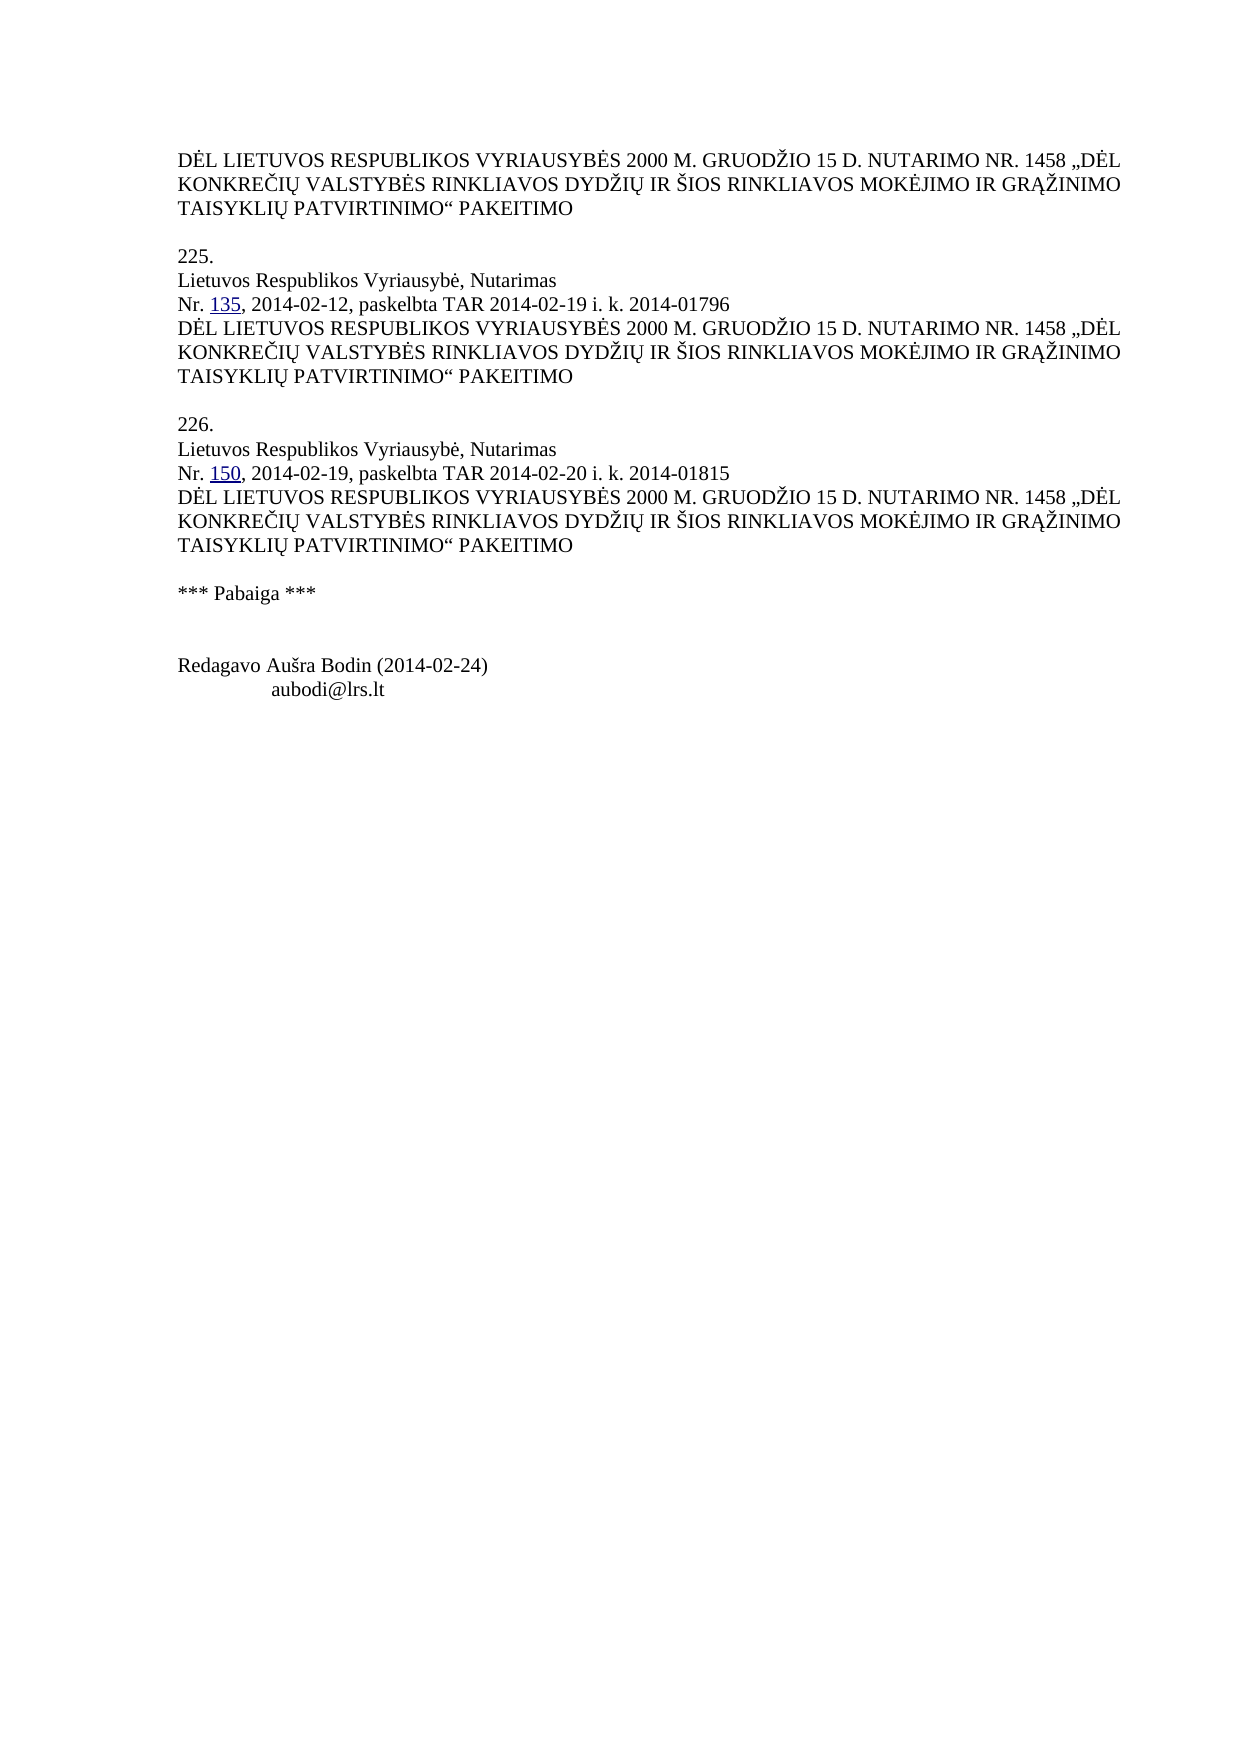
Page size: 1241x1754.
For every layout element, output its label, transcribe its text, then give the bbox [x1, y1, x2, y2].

text Nr. 150, 2014-02-19, paskelbta TAR 2014-02-20 i. k. 2014-01815 [177, 461, 1122, 484]
text DĖL LIETUVOS RESPUBLIKOS VYRIAUSYBĖS 2000 M. GRUODŽIO 15 D. NUTARIMO NR. 1458 „DĖL KONKREČIŲ VALSTYBĖS RINKLIAVOS DYDŽIŲ IR ŠIOS RINKLIAVOS MOKĖJIMO IR GRĄŽINIMO TAISYKLIŲ PATVIRTINIMO“ PAKEITIMO [177, 484, 1122, 557]
text DĖL LIETUVOS RESPUBLIKOS VYRIAUSYBĖS 2000 M. GRUODŽIO 15 D. NUTARIMO NR. 1458 „DĖL KONKREČIŲ VALSTYBĖS RINKLIAVOS DYDŽIŲ IR ŠIOS RINKLIAVOS MOKĖJIMO IR GRĄŽINIMO TAISYKLIŲ PATVIRTINIMO“ PAKEITIMO [177, 148, 1122, 220]
text 225. [177, 244, 1122, 268]
text Lietuvos Respublikos Vyriausybė, Nutarimas [177, 268, 1122, 292]
text Lietuvos Respublikos Vyriausybė, Nutarimas [177, 436, 1122, 461]
text aubodi@lrs.lt [177, 677, 1122, 701]
text *** Pabaiga *** [177, 581, 1122, 605]
text DĖL LIETUVOS RESPUBLIKOS VYRIAUSYBĖS 2000 M. GRUODŽIO 15 D. NUTARIMO NR. 1458 „DĖL KONKREČIŲ VALSTYBĖS RINKLIAVOS DYDŽIŲ IR ŠIOS RINKLIAVOS MOKĖJIMO IR GRĄŽINIMO TAISYKLIŲ PATVIRTINIMO“ PAKEITIMO [177, 316, 1122, 388]
text 226. [177, 412, 1122, 436]
text Nr. 135, 2014-02-12, paskelbta TAR 2014-02-19 i. k. 2014-01796 [177, 292, 1122, 316]
text Redagavo Aušra Bodin (2014-02-24) [177, 653, 1122, 677]
